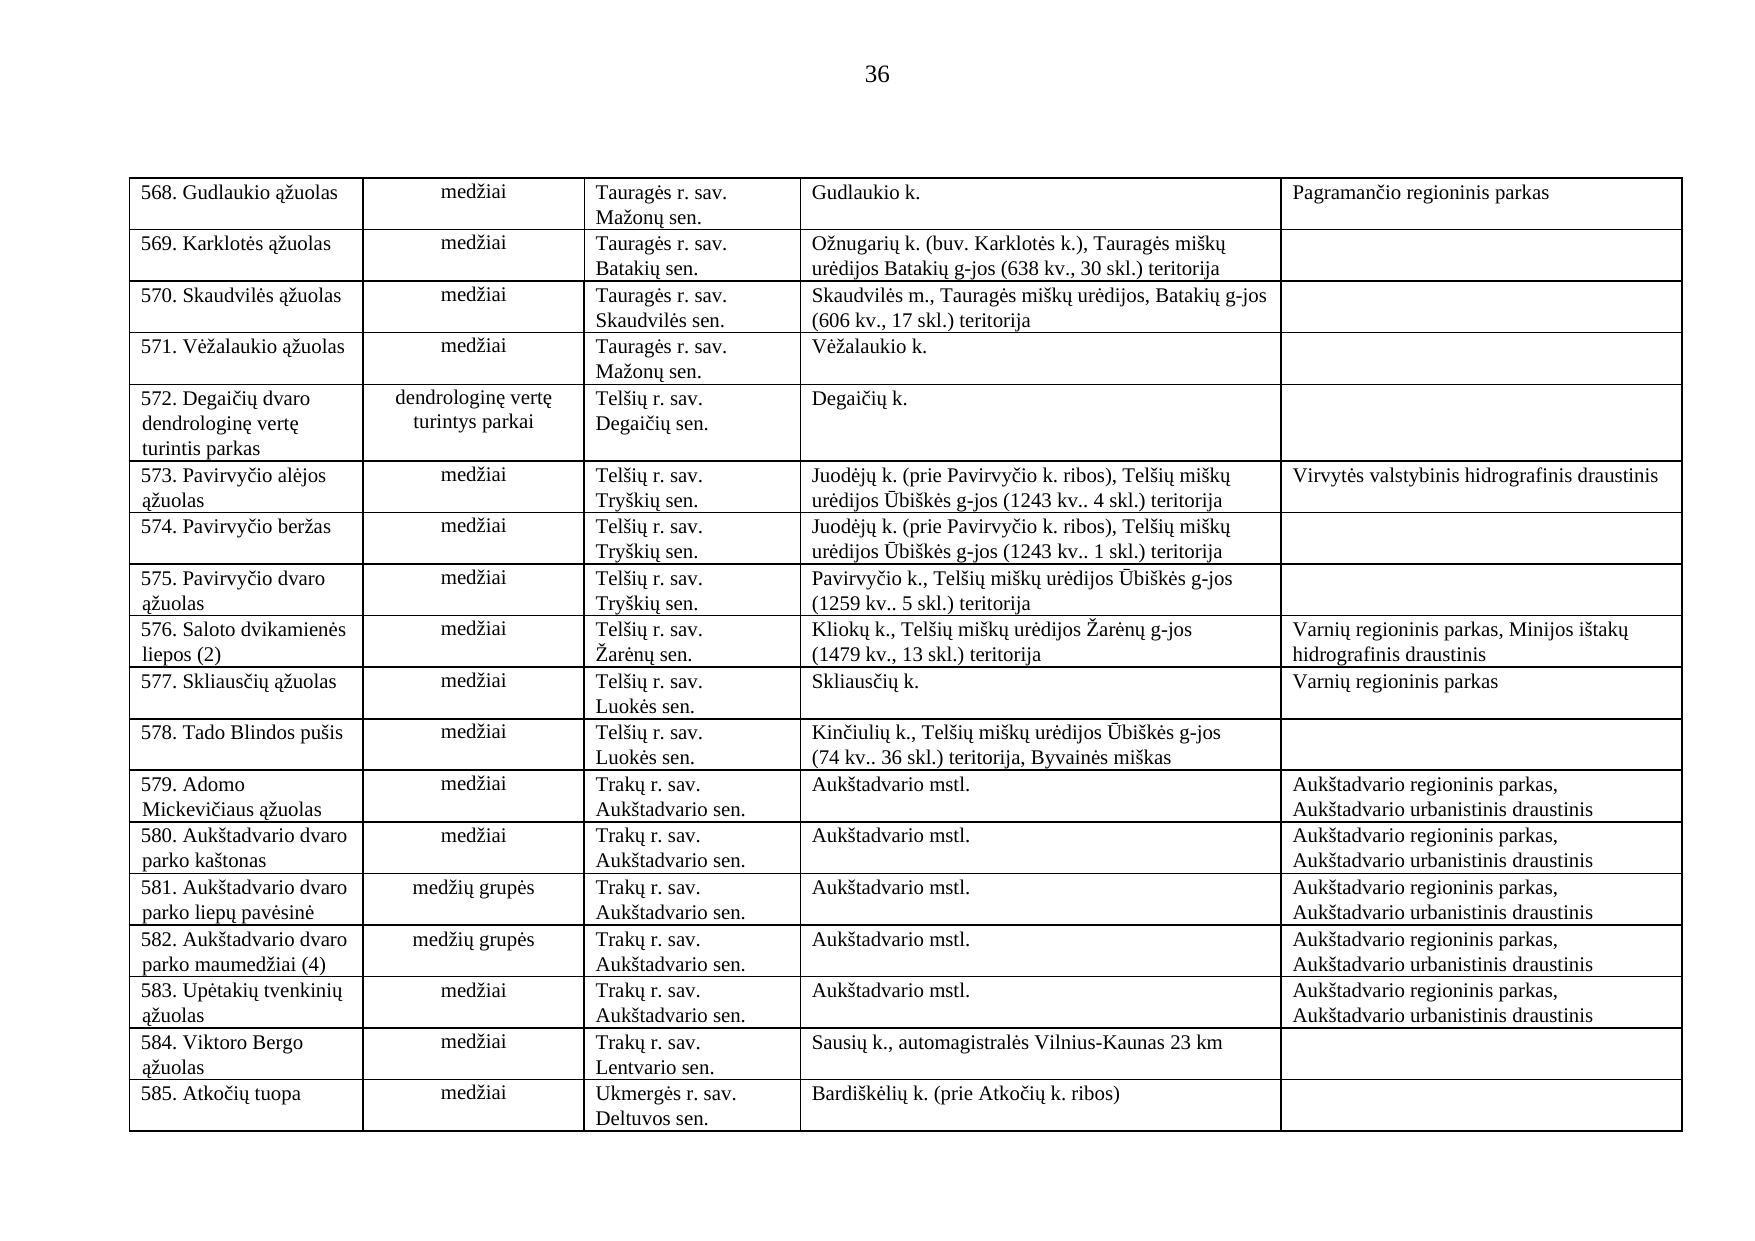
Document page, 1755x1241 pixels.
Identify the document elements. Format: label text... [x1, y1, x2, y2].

table_cell Tauragės r. sav. Skaudvilės sen. [585, 282, 800, 332]
table_cell Trakų r. sav. Aukštadvario sen. [585, 874, 800, 924]
table_cell Vėžalaukio k. [801, 333, 1280, 383]
table_cell medžiai [364, 230, 584, 280]
table_cell [1282, 1080, 1681, 1130]
table_cell 570. Skaudvilės ąžuolas [130, 282, 362, 332]
table_cell Degaičių k. [801, 385, 1280, 460]
table_cell Varnių regioninis parkas, Minijos ištakų hidrografinis draustinis [1282, 616, 1681, 666]
table_cell 569. Karklotės ąžuolas [130, 230, 362, 280]
table_cell medžiai [364, 977, 583, 1027]
table_cell medžiai [364, 823, 583, 872]
table_cell medžiai [364, 1029, 583, 1079]
table_cell Trakų r. sav. Aukštadvario sen. [585, 977, 800, 1027]
table_cell medžiai [364, 179, 584, 229]
table_cell 579. Adomo Mickevičiaus ąžuolas [130, 771, 362, 821]
table_cell medžiai [364, 282, 583, 332]
table_cell medžiai [364, 616, 583, 666]
table_cell Aukštadvario regioninis parkas, Aukštadvario urbanistinis draustinis [1282, 874, 1681, 924]
table_cell Aukštadvario mstl. [801, 926, 1280, 976]
table_cell 576. Saloto dvikamienės liepos (2) [130, 616, 362, 666]
table_cell 580. Aukštadvario dvaro parko kaštonas [130, 823, 362, 872]
table_cell Skaudvilės m., Tauragės miškų urėdijos, Batakių g-jos (606 kv., 17 skl.) teritorija [801, 282, 1280, 332]
table_cell 583. Upėtakių tvenkinių ąžuolas [130, 977, 362, 1027]
table_cell [1282, 513, 1681, 563]
table_cell Aukštadvario regioninis parkas, Aukštadvario urbanistinis draustinis [1282, 977, 1681, 1027]
table_cell [1282, 565, 1681, 615]
table_cell 575. Pavirvyčio dvaro ąžuolas [130, 565, 362, 615]
table_cell Aukštadvario regioninis parkas, Aukštadvario urbanistinis draustinis [1282, 926, 1681, 976]
table_cell Telšių r. sav. Tryškių sen. [585, 462, 800, 512]
table_cell medžiai [364, 1080, 583, 1130]
table_cell Telšių r. sav. Žarėnų sen. [585, 616, 800, 666]
table_cell Aukštadvario mstl. [801, 874, 1280, 924]
table_cell Telšių r. sav. Luokės sen. [585, 668, 800, 718]
table_cell [1282, 385, 1681, 460]
table_cell Trakų r. sav. Aukštadvario sen. [585, 771, 800, 821]
table_cell medžiai [364, 462, 583, 512]
table_cell medžių grupės [364, 926, 583, 976]
table_cell Virvytės valstybinis hidrografinis draustinis [1282, 462, 1681, 512]
table_cell Juodėjų k. (prie Pavirvyčio k. ribos), Telšių miškų urėdijos Ūbiškės g-jos (1243 kv.. 4 skl.) teritorija [801, 462, 1280, 512]
table_cell Trakų r. sav. Aukštadvario sen. [585, 926, 800, 976]
table_cell 584. Viktoro Bergo ąžuolas [130, 1029, 362, 1079]
table_cell 585. Atkočių tuopa [130, 1080, 362, 1130]
table_cell Tauragės r. sav. Batakių sen. [585, 230, 800, 280]
table_cell Kinčiulių k., Telšių miškų urėdijos Ūbiškės g-jos (74 kv.. 36 skl.) teritorija, Byvainės miškas [801, 720, 1280, 769]
table_cell [1282, 333, 1681, 383]
table_cell Varnių regioninis parkas [1282, 668, 1681, 718]
table_cell medžiai [364, 513, 583, 563]
table_cell 574. Pavirvyčio beržas [130, 513, 362, 563]
table_cell [1282, 720, 1681, 769]
table_cell 577. Skliausčių ąžuolas [130, 668, 362, 718]
table_cell Tauragės r. sav. Mažonų sen. [585, 333, 800, 383]
table_cell 578. Tado Blindos pušis [130, 720, 362, 769]
table_cell Trakų r. sav. Aukštadvario sen. [585, 823, 800, 872]
table_cell 581. Aukštadvario dvaro parko liepų pavėsinė [130, 874, 362, 924]
table_cell Pagramančio regioninis parkas [1282, 179, 1681, 229]
table_cell Juodėjų k. (prie Pavirvyčio k. ribos), Telšių miškų urėdijos Ūbiškės g-jos (1243 kv.. 1 skl.) teritorija [801, 513, 1280, 563]
table_cell medžiai [364, 565, 583, 615]
table_cell 573. Pavirvyčio alėjos ąžuolas [130, 462, 362, 512]
table_cell Aukštadvario regioninis parkas, Aukštadvario urbanistinis draustinis [1282, 823, 1681, 872]
table_cell 582. Aukštadvario dvaro parko maumedžiai (4) [130, 926, 362, 976]
table_cell Tauragės r. sav. Mažonų sen. [585, 179, 800, 229]
table_cell Telšių r. sav. Tryškių sen. [585, 513, 800, 563]
table_cell [1282, 230, 1681, 280]
table_cell Aukštadvario mstl. [801, 771, 1280, 821]
table_cell Skliausčių k. [801, 668, 1280, 718]
table_cell 568. Gudlaukio ąžuolas [130, 179, 362, 229]
table_cell Gudlaukio k. [801, 179, 1280, 229]
table_cell Pavirvyčio k., Telšių miškų urėdijos Ūbiškės g-jos (1259 kv.. 5 skl.) teritorija [801, 565, 1280, 615]
table_cell medžiai [364, 668, 583, 718]
table_cell Trakų r. sav. Lentvario sen. [585, 1029, 800, 1079]
table_cell Kliokų k., Telšių miškų urėdijos Žarėnų g-jos (1479 kv., 13 skl.) teritorija [801, 616, 1280, 666]
table_cell Ožnugarių k. (buv. Karklotės k.), Tauragės miškų urėdijos Batakių g-jos (638 kv., 30 skl.) teritorija [801, 230, 1280, 280]
table_cell Telšių r. sav. Tryškių sen. [585, 565, 800, 615]
table_cell medžiai [364, 771, 583, 821]
table_cell Aukštadvario mstl. [801, 823, 1280, 872]
table_cell 572. Degaičių dvaro dendrologinę vertę turintis parkas [130, 385, 362, 460]
table_cell Aukštadvario regioninis parkas, Aukštadvario urbanistinis draustinis [1282, 771, 1681, 821]
table_cell Aukštadvario mstl. [801, 977, 1280, 1027]
table_cell medžių grupės [364, 874, 583, 924]
table_cell Telšių r. sav. Degaičių sen. [585, 385, 800, 460]
table_cell Bardiškėlių k. (prie Atkočių k. ribos) [801, 1080, 1280, 1130]
table_cell [1282, 1029, 1681, 1079]
table_cell Telšių r. sav. Luokės sen. [585, 720, 800, 769]
table_cell medžiai [364, 333, 583, 383]
table_cell Ukmergės r. sav. Deltuvos sen. [585, 1080, 800, 1130]
table_cell dendrologinę vertę turintys parkai [364, 385, 583, 460]
table_cell 571. Vėžalaukio ąžuolas [130, 333, 362, 383]
table_cell Sausių k., automagistralės Vilnius-Kaunas 23 km [801, 1029, 1280, 1079]
table_cell [1282, 282, 1681, 332]
table_cell medžiai [364, 720, 583, 769]
